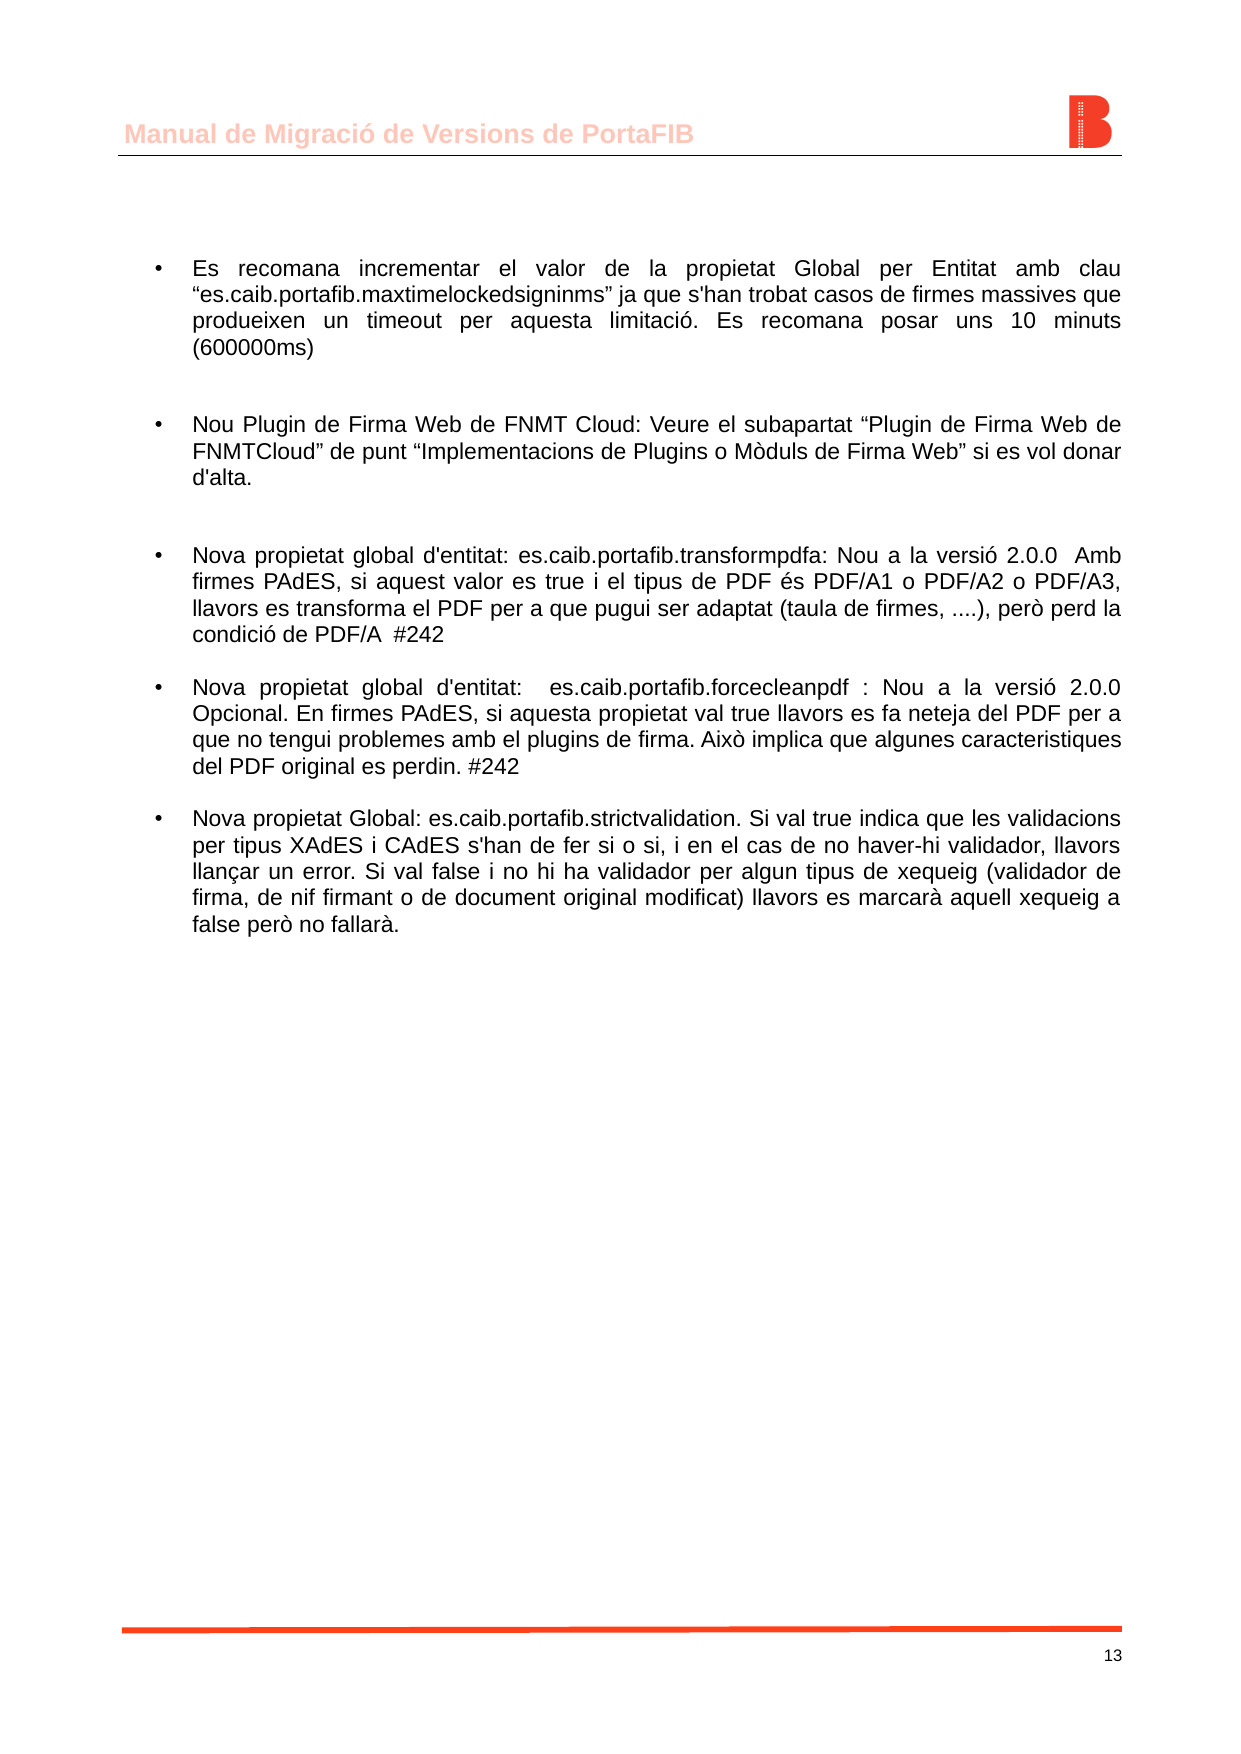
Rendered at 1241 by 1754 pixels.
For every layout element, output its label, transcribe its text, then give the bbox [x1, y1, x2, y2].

list Nova propietat global d'entitat: es.caib.portafib.transformpdfa: Nou a la versió 2.0.0 Amb firmes PAdES, si aquest valor es true i el tipus de PDF és PDF/A1 o PDF/A2 o PDF/A3, llavors es transforma el PDF per a que pugui ser adaptat (taula de firmes, ....), però perd la condició de PDF/A #242 [154, 542, 1122, 647]
picture [1063, 94, 1117, 150]
list Nova propietat Global: es.caib.portafib.strictvalidation. Si val true indica que les validacions per tipus XAdES i CAdES s'han de fer si o si, i en el cas de no haver-hi validador, llavors llançar un error. Si val false i no hi ha validador per algun tipus de xequeig (validador de firma, de nif firmant o de document original modificat) llavors es marcarà aquell xequeig a false però no fallarà. [154, 805, 1122, 937]
list Es recomana incrementar el valor de la propietat Global per Entitat amb clau “es.caib.portafib.maxtimelockedsigninms” ja que s'han trobat casos de firmes massives que produeixen un timeout per aquesta limitació. Es recomana posar uns 10 minuts (600000ms) [154, 254, 1122, 360]
list Nova propietat global d'entitat: es.caib.portafib.forcecleanpdf : Nou a la versió 2.0.0 Opcional. En firmes PAdES, si aquesta propietat val true llavors es fa neteja del PDF per a que no tengui problemes amb el plugins de firma. Això implica que algunes caracteristiques del PDF original es perdin. #242 [154, 673, 1122, 779]
list Nou Plugin de Firma Web de FNMT Cloud: Veure el subapartat “Plugin de Firma Web de FNMTCloud” de punt “Implementacions de Plugins o Mòduls de Firma Web” si es vol donar d'alta. [154, 411, 1122, 490]
